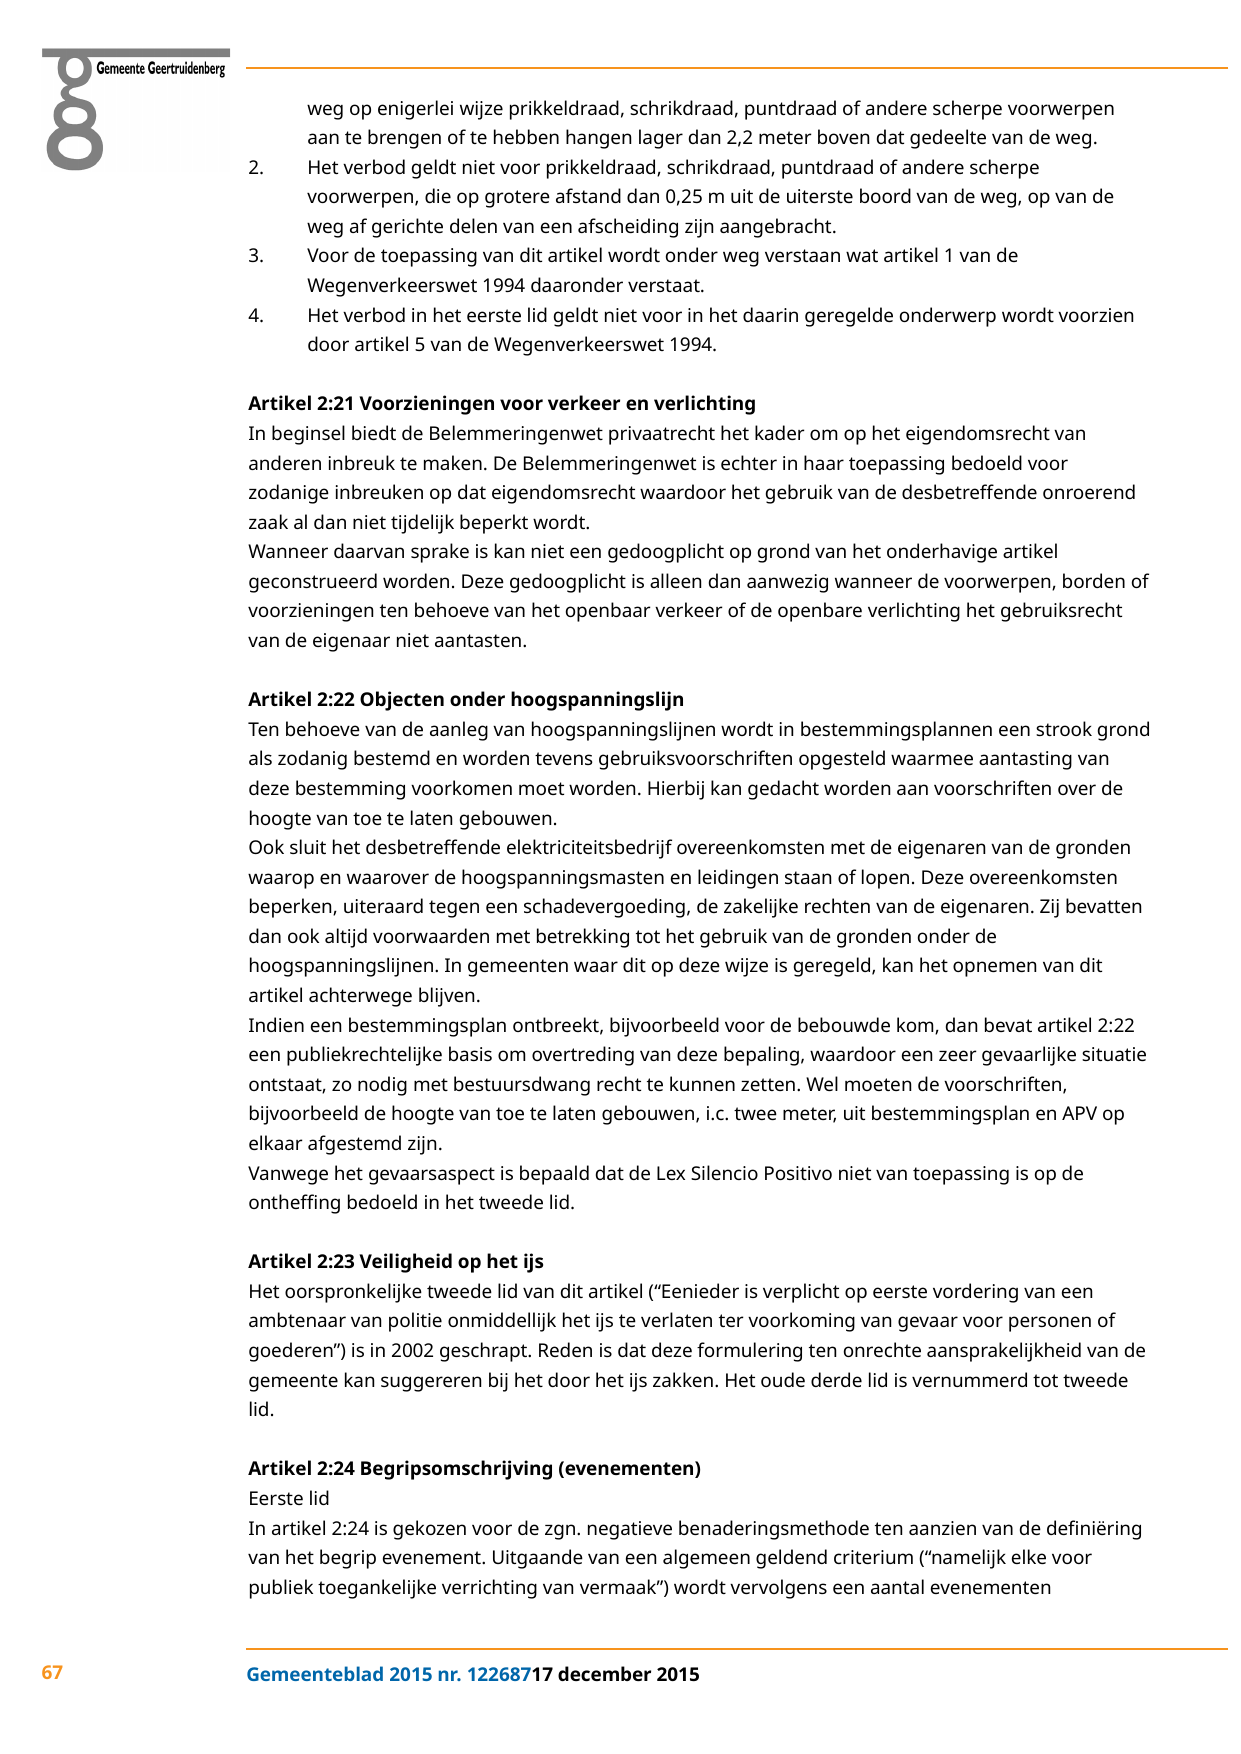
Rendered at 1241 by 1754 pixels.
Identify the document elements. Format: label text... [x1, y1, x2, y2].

text Vanwege het gevaarsaspect is bepaald dat de Lex Silencio Positivo niet van toepassing is op de ontheffing bedoeld in het tweede lid. [248, 1160, 1152, 1215]
text Artikel 2:24 Begripsomschrijving (evenementen) [248, 1456, 1152, 1481]
list Het verbod in het eerste lid geldt niet voor in het daarin geregelde onderwerp wordt voorzien door artikel 5 van de Wegenverkeerswet 1994. [248, 302, 1152, 357]
list Het verbod geldt niet voor prikkeldraad, schrikdraad, puntdraad of andere scherpe voorwerpen, die op grotere afstand dan 0,25 m uit de uiterste boord van de weg, op van de weg af gerichte delen van een afscheiding zijn aangebracht. [248, 154, 1152, 239]
text Ten behoeve van de aanleg van hoogspanningslijnen wordt in bestemmingsplannen een strook grond als zodanig bestemd en worden tevens gebruiksvoorschriften opgesteld waarmee aantasting van deze bestemming voorkomen moet worden. Hierbij kan gedacht worden aan voorschriften over de hoogte van toe te laten gebouwen. [248, 716, 1152, 831]
text Artikel 2:21 Voorzieningen voor verkeer en verlichting [248, 391, 1152, 416]
text Artikel 2:23 Veiligheid op het ijs [248, 1248, 1152, 1274]
text Het oorspronkelijke tweede lid van dit artikel (“Eenieder is verplicht op eerste vordering van een ambtenaar van politie onmiddellijk het ijs te verlaten ter voorkoming van gevaar voor personen of goederen”) is in 2002 geschrapt. Reden is dat deze formulering ten onrechte aansprakelijkheid van de gemeente kan suggereren bij het door het ijs zakken. Het oude derde lid is vernummerd tot tweede lid. [248, 1278, 1152, 1422]
picture [41, 47, 231, 172]
text In beginsel biedt de Belemmeringenwet privaatrecht het kader om op het eigendomsrecht van anderen inbreuk te maken. De Belemmeringenwet is echter in haar toepassing bedoeld voor zodanige inbreuken op dat eigendomsrecht waardoor het gebruik van de desbetreffende onroerend zaak al dan niet tijdelijk beperkt wordt. [248, 420, 1152, 535]
text Wanneer daarvan sprake is kan niet een gedoogplicht op grond van het onderhavige artikel geconstrueerd worden. Deze gedoogplicht is alleen dan aanwezig wanneer de voorwerpen, borden of voorzieningen ten behoeve van het openbaar verkeer of de openbare verlichting het gebruiksrecht van de eigenaar niet aantasten. [248, 538, 1152, 653]
text Ook sluit het desbetreffende elektriciteitsbedrijf overeenkomsten met de eigenaren van de gronden waarop en waarover de hoogspanningsmasten en leidingen staan of lopen. Deze overeenkomsten beperken, uiteraard tegen een schadevergoeding, de zakelijke rechten van de eigenaren. Zij bevatten dan ook altijd voorwaarden met betrekking tot het gebruik van de gronden onder de hoogspanningslijnen. In gemeenten waar dit op deze wijze is geregeld, kan het opnemen van dit artikel achterwege blijven. [248, 834, 1152, 1008]
list Voor de toepassing van dit artikel wordt onder weg verstaan wat artikel 1 van de Wegenverkeerswet 1994 daaronder verstaat. [248, 243, 1152, 298]
text Artikel 2:22 Objecten onder hoogspanningslijn [248, 686, 1152, 712]
text In artikel 2:24 is gekozen voor de zgn. negatieve benaderingsmethode ten aanzien van de definiëring van het begrip evenement. Uitgaande van een algemeen geldend criterium (“namelijk elke voor publiek toegankelijke verrichting van vermaak”) wordt vervolgens een aantal evenementen [248, 1515, 1152, 1600]
text Indien een bestemmingsplan ontbreekt, bijvoorbeeld voor de bebouwde kom, dan bevat artikel 2:22 een publiekrechtelijke basis om overtreding van deze bepaling, waardoor een zeer gevaarlijke situatie ontstaat, zo nodig met bestuursdwang recht te kunnen zetten. Wel moeten de voorschriften, bijvoorbeeld de hoogte van toe te laten gebouwen, i.c. twee meter, uit bestemmingsplan en APV op elkaar afgestemd zijn. [248, 1012, 1152, 1156]
text Eerste lid [248, 1485, 1152, 1511]
list weg op enigerlei wijze prikkeldraad, schrikdraad, puntdraad of andere scherpe voorwerpen aan te brengen of te hebben hangen lager dan 2,2 meter boven dat gedeelte van de weg. [248, 95, 1152, 150]
